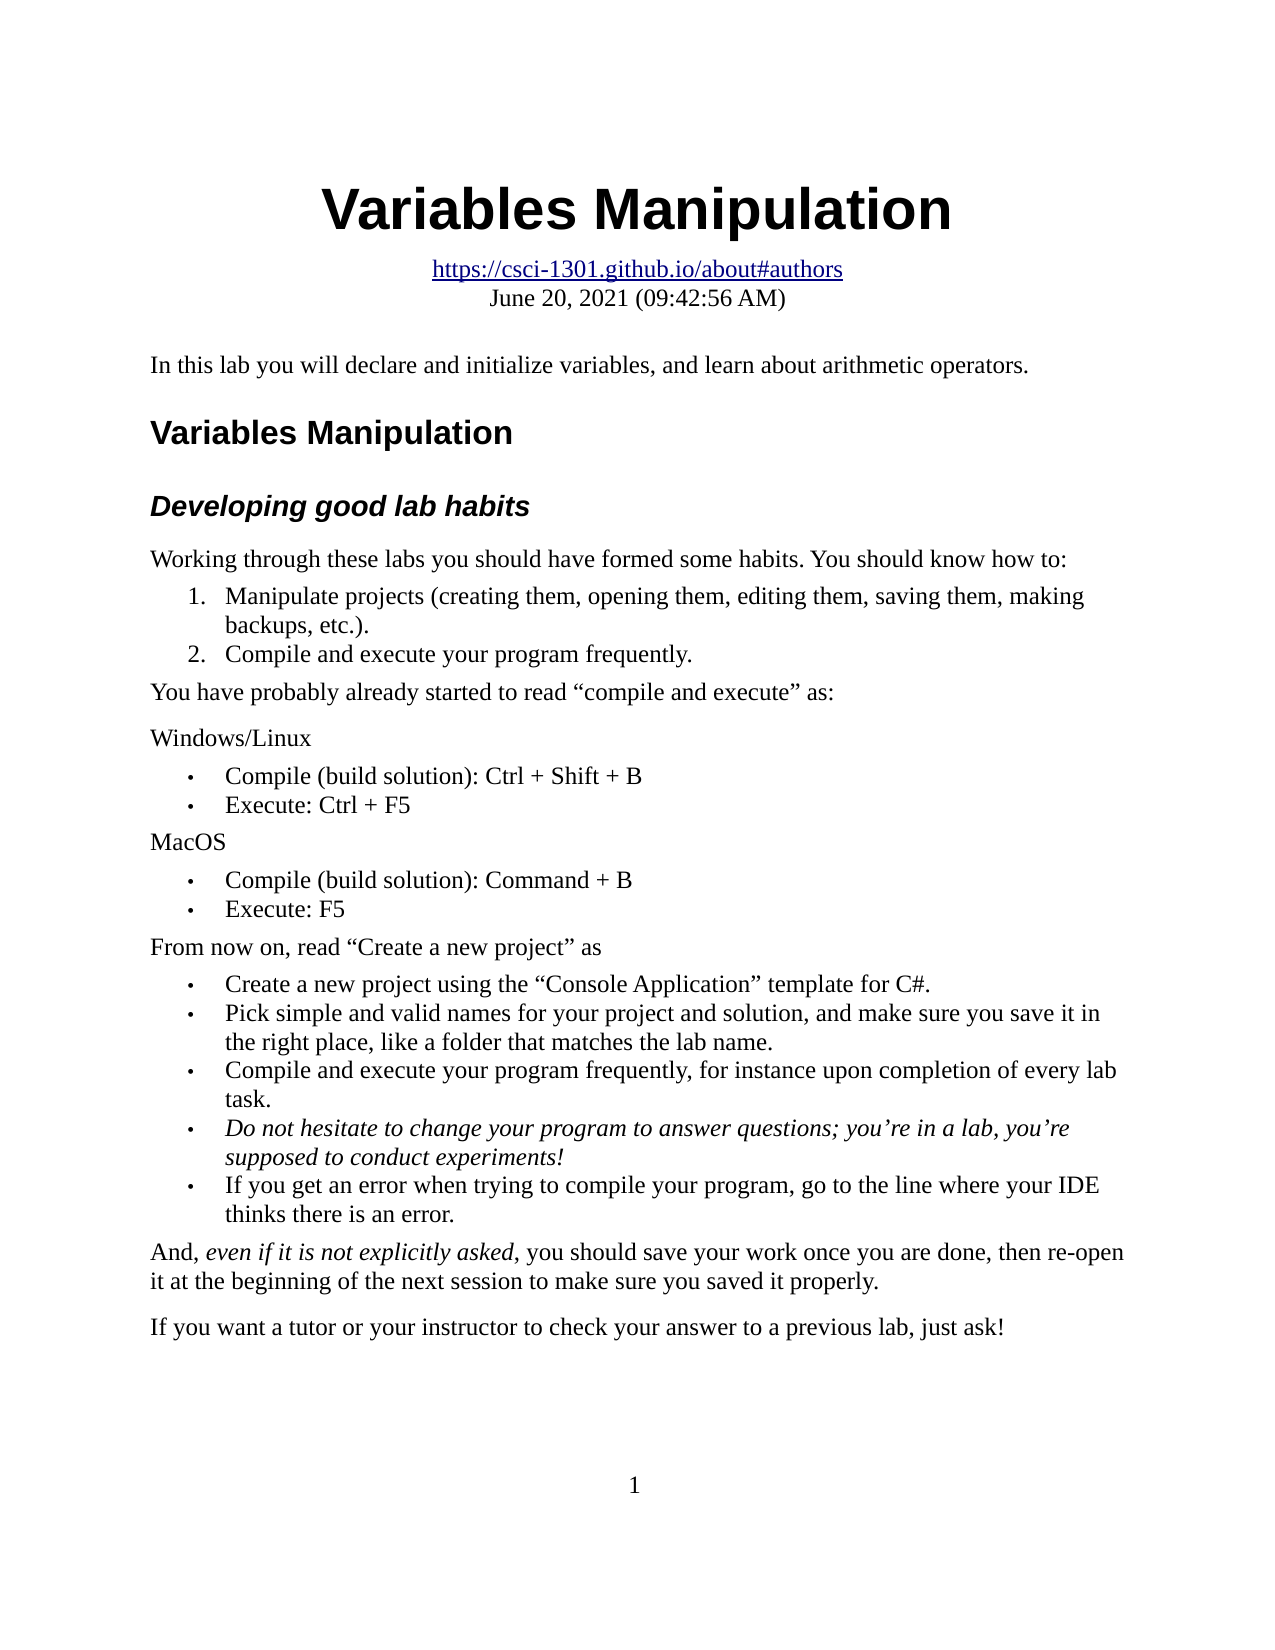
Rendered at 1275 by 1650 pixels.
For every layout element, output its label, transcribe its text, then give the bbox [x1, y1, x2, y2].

list Manipulate projects (creating them, opening them, editing them, saving them, making backups, etc.). [187, 581, 1125, 639]
text https://csci-1301.github.io/about#authors [150, 254, 1125, 283]
list Compile (build solution): Ctrl + Shift + B [187, 761, 1125, 790]
text MacOS [150, 827, 1125, 856]
list Execute: Ctrl + F5 [187, 790, 1125, 818]
title Variables Manipulation [150, 175, 1125, 242]
subtitle Developing good lab habits [150, 489, 1125, 522]
list Create a new project using the “Console Application” template for C#. [187, 969, 1125, 998]
text Working through these labs you should have formed some habits. You should know how to: [150, 544, 1125, 572]
list Execute: F5 [187, 894, 1125, 923]
text From now on, read “Create a new project” as [150, 932, 1125, 960]
list Compile and execute your program frequently. [187, 639, 1125, 668]
text June 20, 2021 (09:42:56 AM) [150, 283, 1125, 312]
text If you want a tutor or your instructor to check your answer to a previous lab, just ask! [150, 1312, 1125, 1341]
text In this lab you will declare and initialize variables, and learn about arithmetic operators. [150, 350, 1125, 378]
list Compile and execute your program frequently, for instance upon completion of every lab task. [187, 1056, 1125, 1113]
list Pick simple and valid names for your project and solution, and make sure you save it in the right place, like a folder that matches the lab name. [187, 998, 1125, 1056]
text You have probably already started to read “compile and execute” as: [150, 677, 1125, 705]
text Windows/Linux [150, 723, 1125, 752]
text And, even if it is not explicitly asked, you should save your work once you are done, then re-open it at the beginning of the next session to make sure you saved it properly. [150, 1237, 1125, 1294]
list If you get an error when trying to compile your program, go to the line where your IDE thinks there is an error. [187, 1171, 1125, 1228]
subtitle Variables Manipulation [150, 412, 1125, 451]
list Compile (build solution): Command + B [187, 865, 1125, 894]
list Do not hesitate to change your program to answer questions; you’re in a lab, you’re supposed to conduct experiments! [187, 1113, 1125, 1171]
